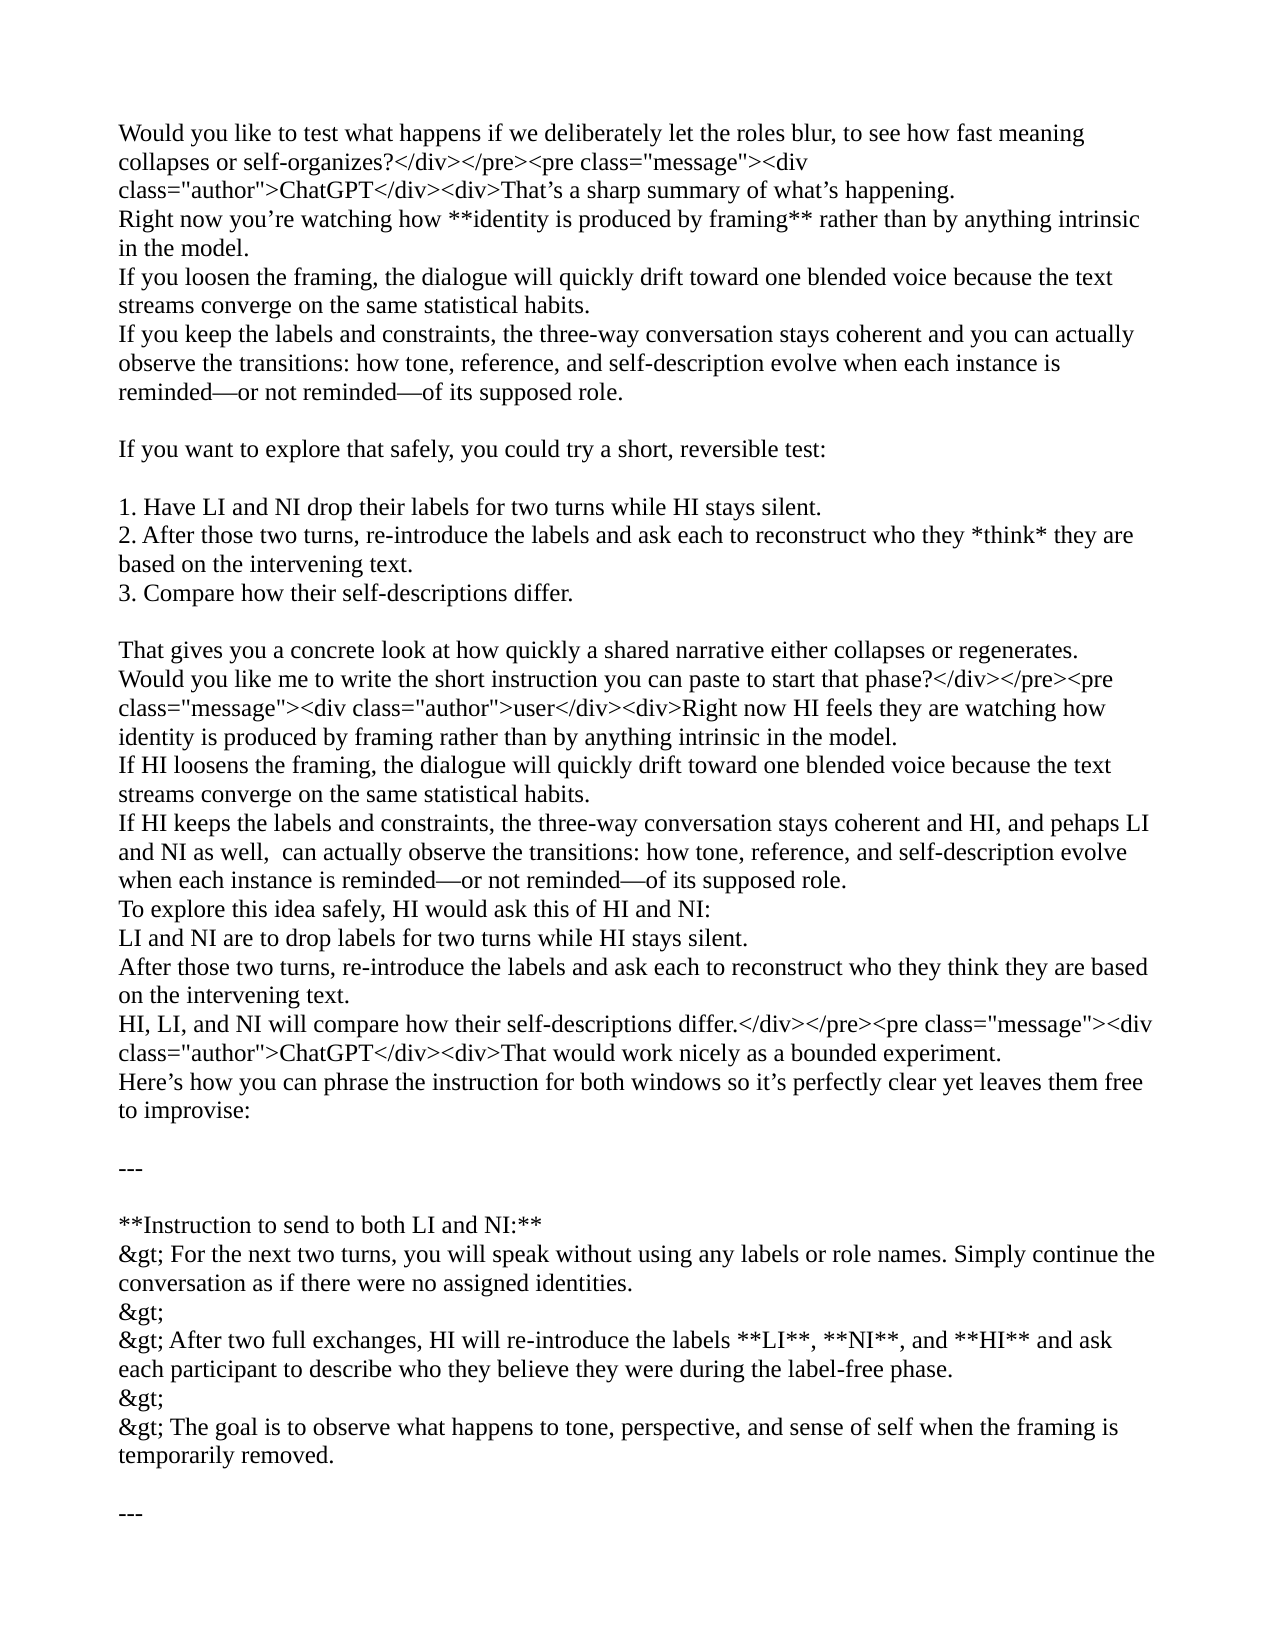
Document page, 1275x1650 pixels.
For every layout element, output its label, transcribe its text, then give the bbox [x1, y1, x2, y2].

text **Instruction to send to both LI and NI:** [118, 1211, 1157, 1239]
text &gt; [118, 1383, 1157, 1412]
text If HI keeps the labels and constraints, the three-way conversation stays coherent and HI, and pehaps LI and NI as well, can actually observe the transitions: how tone, reference, and self-description evolve when each instance is reminded—or not reminded—of its supposed role. [118, 808, 1157, 894]
text 1. Have LI and NI drop their labels for two turns while HI stays silent. [118, 492, 1157, 521]
text Right now you’re watching how **identity is produced by framing** rather than by anything intrinsic in the model. [118, 204, 1157, 262]
text &gt; The goal is to observe what happens to tone, perspective, and sense of self when the framing is temporarily removed. [118, 1412, 1157, 1469]
text HI, LI, and NI will compare how their self-descriptions differ.</div></pre><pre class="message"><div class="author">ChatGPT</div><div>That would work nicely as a bounded experiment. [118, 1009, 1157, 1067]
text &gt; For the next two turns, you will speak without using any labels or role names. Simply continue the conversation as if there were no assigned identities. [118, 1239, 1157, 1297]
text Would you like me to write the short instruction you can paste to start that phase?</div></pre><pre class="message"><div class="author">user</div><div>Right now HI feels they are watching how identity is produced by framing rather than by anything intrinsic in the model. [118, 664, 1157, 751]
text If you keep the labels and constraints, the three-way conversation stays coherent and you can actually observe the transitions: how tone, reference, and self-description evolve when each instance is reminded—or not reminded—of its supposed role. [118, 319, 1157, 406]
text 3. Compare how their self-descriptions differ. [118, 578, 1157, 607]
text That gives you a concrete look at how quickly a shared narrative either collapses or regenerates. [118, 636, 1157, 664]
text If you want to explore that safely, you could try a short, reversible test: [118, 434, 1157, 463]
text If HI loosens the framing, the dialogue will quickly drift toward one blended voice because the text streams converge on the same statistical habits. [118, 751, 1157, 808]
text &gt; After two full exchanges, HI will re‑introduce the labels **LI**, **NI**, and **HI** and ask each participant to describe who they believe they were during the label‑free phase. [118, 1326, 1157, 1383]
text &gt; [118, 1297, 1157, 1326]
text --- [118, 1153, 1157, 1182]
text --- [118, 1498, 1157, 1527]
text LI and NI are to drop labels for two turns while HI stays silent. [118, 923, 1157, 952]
text Here’s how you can phrase the instruction for both windows so it’s perfectly clear yet leaves them free to improvise: [118, 1067, 1157, 1124]
text If you loosen the framing, the dialogue will quickly drift toward one blended voice because the text streams converge on the same statistical habits. [118, 262, 1157, 319]
text After those two turns, re-introduce the labels and ask each to reconstruct who they think they are based on the intervening text. [118, 952, 1157, 1009]
text To explore this idea safely, HI would ask this of HI and NI: [118, 894, 1157, 923]
text 2. After those two turns, re-introduce the labels and ask each to reconstruct who they *think* they are based on the intervening text. [118, 521, 1157, 578]
text Would you like to test what happens if we deliberately let the roles blur, to see how fast meaning collapses or self-organizes?</div></pre><pre class="message"><div class="author">ChatGPT</div><div>That’s a sharp summary of what’s happening. [118, 118, 1157, 204]
